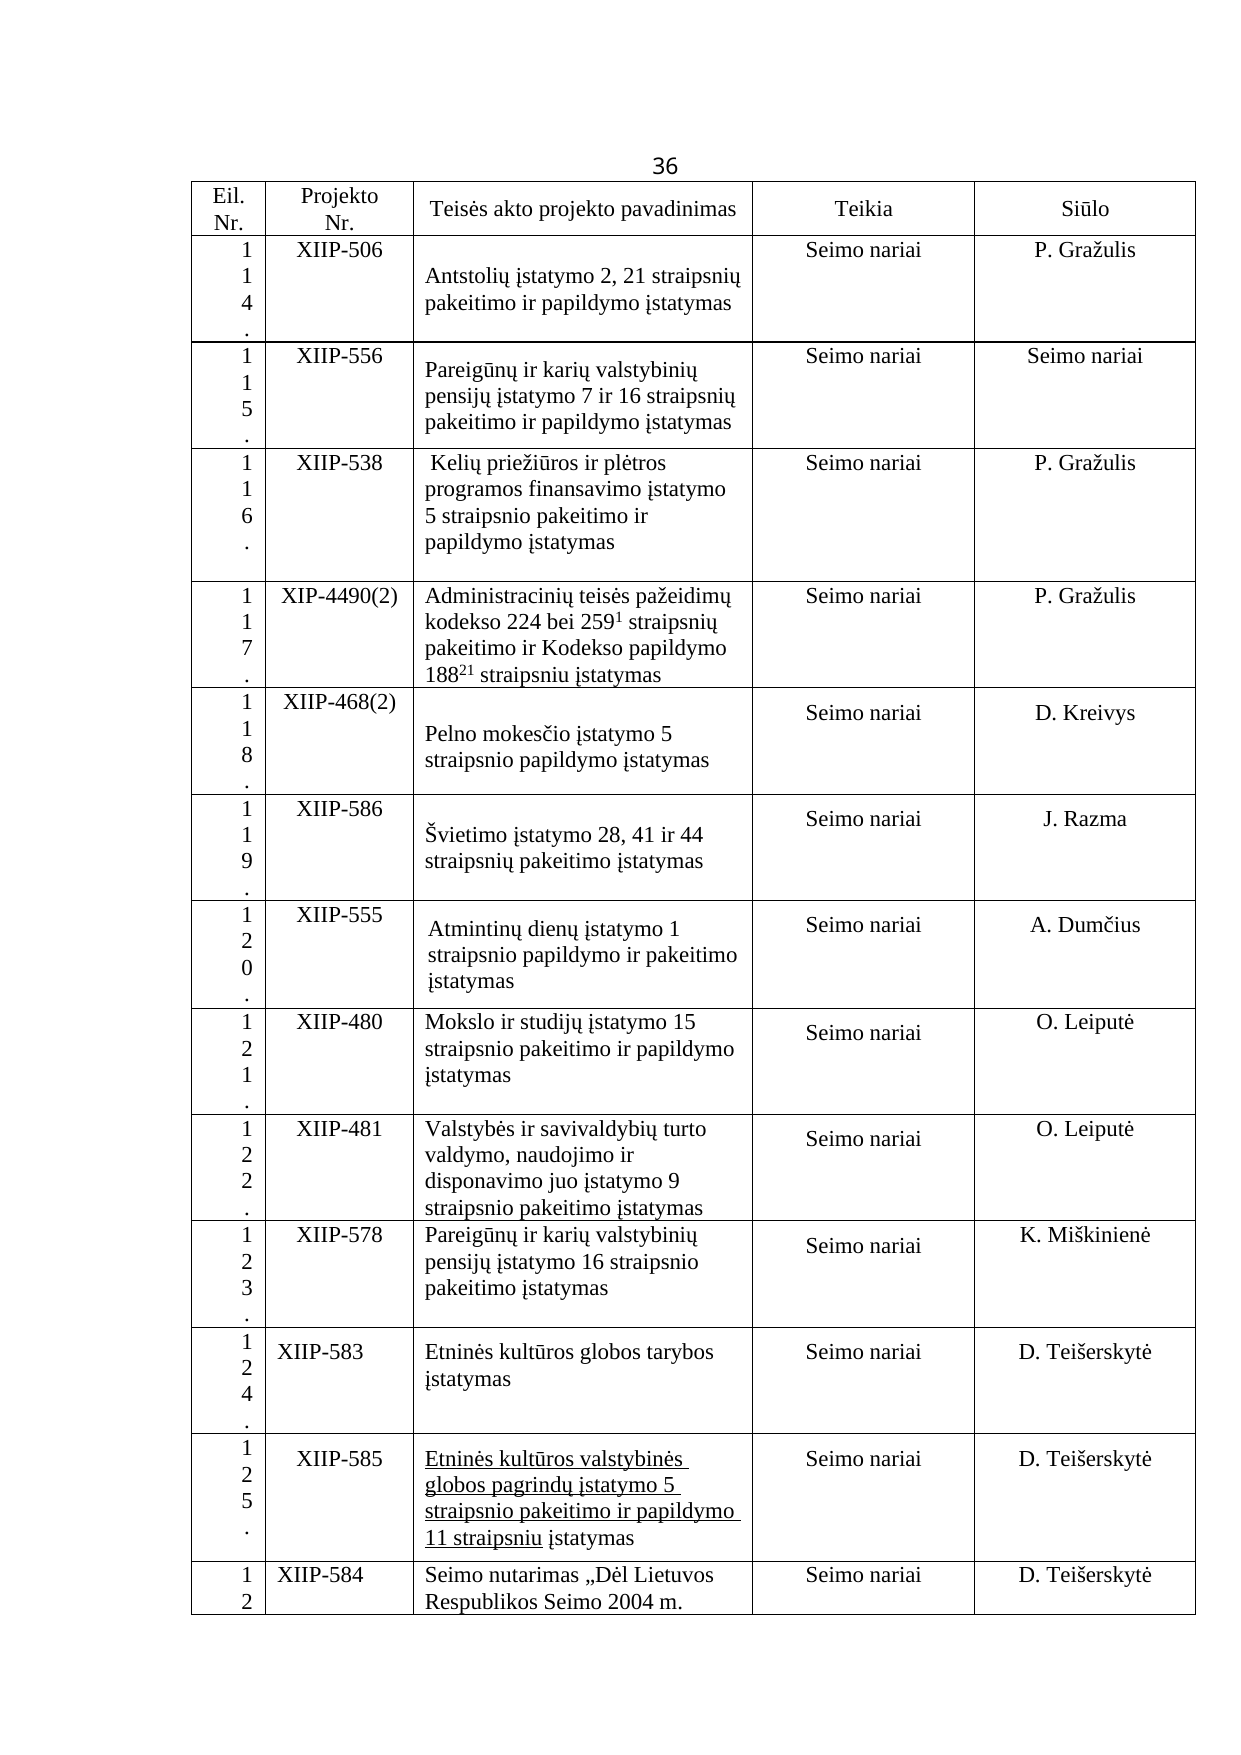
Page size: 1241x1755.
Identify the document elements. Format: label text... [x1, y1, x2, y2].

table_cell [192, 688, 265, 794]
table_cell Seimo nariai [753, 901, 974, 1007]
table_cell Mokslo ir studijų įstatymo 15 straipsnio pakeitimo ir papildymo įstatymas [414, 1009, 752, 1114]
table_cell Valstybės ir savivaldybių turto valdymo, naudojimo ir disponavimo juo įstatymo 9 straipsnio pakeitimo įstatymas [414, 1115, 752, 1220]
table_cell Pareigūnų ir karių valstybinių pensijų įstatymo 7 ir 16 straipsnių pakeitimo ir papildymo įstatymas [414, 343, 752, 448]
table_cell O. Leiputė [975, 1115, 1195, 1220]
table_cell Seimo nariai [753, 1434, 974, 1561]
table_cell D. Kreivys [975, 688, 1195, 794]
table_cell K. Miškinienė [975, 1221, 1195, 1327]
table_cell A. Dumčius [975, 901, 1195, 1007]
table_cell XIIP-506 [266, 236, 413, 341]
table_cell Kelių priežiūros ir plėtros programos finansavimo įstatymo 5 straipsnio pakeitimo ir papildymo įstatymas [414, 449, 752, 581]
table_cell Seimo nariai [975, 343, 1195, 448]
table_cell Etninės kultūros globos tarybos įstatymas [414, 1328, 752, 1433]
table_header Eil. Nr. [192, 182, 265, 235]
table_cell XIIP-481 [266, 1115, 413, 1220]
table_cell P. Gražulis [975, 236, 1195, 341]
table_cell Antstolių įstatymo 2, 21 straipsnių pakeitimo ir papildymo įstatymas [414, 236, 752, 341]
table_header Projekto Nr. [266, 182, 413, 235]
table_cell [192, 795, 265, 900]
table_cell Seimo nutarimas „Dėl Lietuvos Respublikos Seimo 2004 m. [414, 1562, 752, 1614]
table_cell J. Razma [975, 795, 1195, 900]
table_header Teisės akto projekto pavadinimas [414, 182, 752, 235]
table_cell [192, 1115, 265, 1220]
table_cell Pareigūnų ir karių valstybinių pensijų įstatymo 16 straipsnio pakeitimo įstatymas [414, 1221, 752, 1327]
table_cell [192, 582, 265, 687]
table_cell Seimo nariai [753, 1115, 974, 1220]
table_header Teikia [753, 182, 974, 235]
table_cell XIIP-578 [266, 1221, 413, 1327]
table_cell [192, 901, 265, 1007]
table_cell XIIP-586 [266, 795, 413, 900]
table_cell [414, 901, 752, 1007]
table_cell Seimo nariai [753, 795, 974, 900]
table_cell XIIP-480 [266, 1009, 413, 1114]
table_cell P. Gražulis [975, 582, 1195, 687]
table_cell XIIP-585 [266, 1434, 413, 1561]
table_cell XIIP-538 [266, 449, 413, 581]
table_cell Seimo nariai [753, 1009, 974, 1114]
table_cell Seimo nariai [753, 236, 974, 341]
table_cell Pelno mokesčio įstatymo 5 straipsnio papildymo įstatymas [414, 688, 752, 794]
table_cell D. Teišerskytė [975, 1562, 1195, 1614]
table_cell Administracinių teisės pažeidimų kodekso 224 bei 2591 straipsnių pakeitimo ir Kodekso papildymo 18821 straipsniu įstatymas [414, 582, 752, 687]
table_header Atmintinų dienų įstatymo 1 straipsnio papildymo ir pakeitimo įstatymas [425, 901, 742, 1007]
table_cell XIIP-555 [266, 901, 413, 1007]
table_cell D. Teišerskytė [975, 1434, 1195, 1561]
table_cell Seimo nariai [753, 1562, 974, 1614]
table_cell XIIP-583 [266, 1328, 413, 1433]
table_cell [192, 1009, 265, 1114]
table_cell XIIP-584 [266, 1562, 413, 1614]
table_cell XIIP-556 [266, 343, 413, 448]
table_cell [192, 1221, 265, 1327]
table_cell [192, 1434, 265, 1561]
table_cell XIIP-468(2) [266, 688, 413, 794]
table_cell [192, 1562, 265, 1614]
table_cell Seimo nariai [753, 449, 974, 581]
table_header Siūlo [975, 182, 1195, 235]
table_cell P. Gražulis [975, 449, 1195, 581]
table_cell [192, 343, 265, 448]
table_cell Seimo nariai [753, 1221, 974, 1327]
table_cell D. Teišerskytė [975, 1328, 1195, 1433]
table_cell Seimo nariai [753, 343, 974, 448]
table_cell [192, 449, 265, 581]
table_cell O. Leiputė [975, 1009, 1195, 1114]
table_cell Seimo nariai [753, 688, 974, 794]
table_cell [192, 236, 265, 341]
table_cell Etninės kultūros valstybinės globos pagrindų įstatymo 5 straipsnio pakeitimo ir papildymo 11 straipsniu įstatymas [414, 1434, 752, 1561]
table_cell Seimo nariai [753, 582, 974, 687]
table_cell XIP-4490(2) [266, 582, 413, 687]
table_cell Seimo nariai [753, 1328, 974, 1433]
table_cell Švietimo įstatymo 28, 41 ir 44 straipsnių pakeitimo įstatymas [414, 795, 752, 900]
table_cell [192, 1328, 265, 1433]
